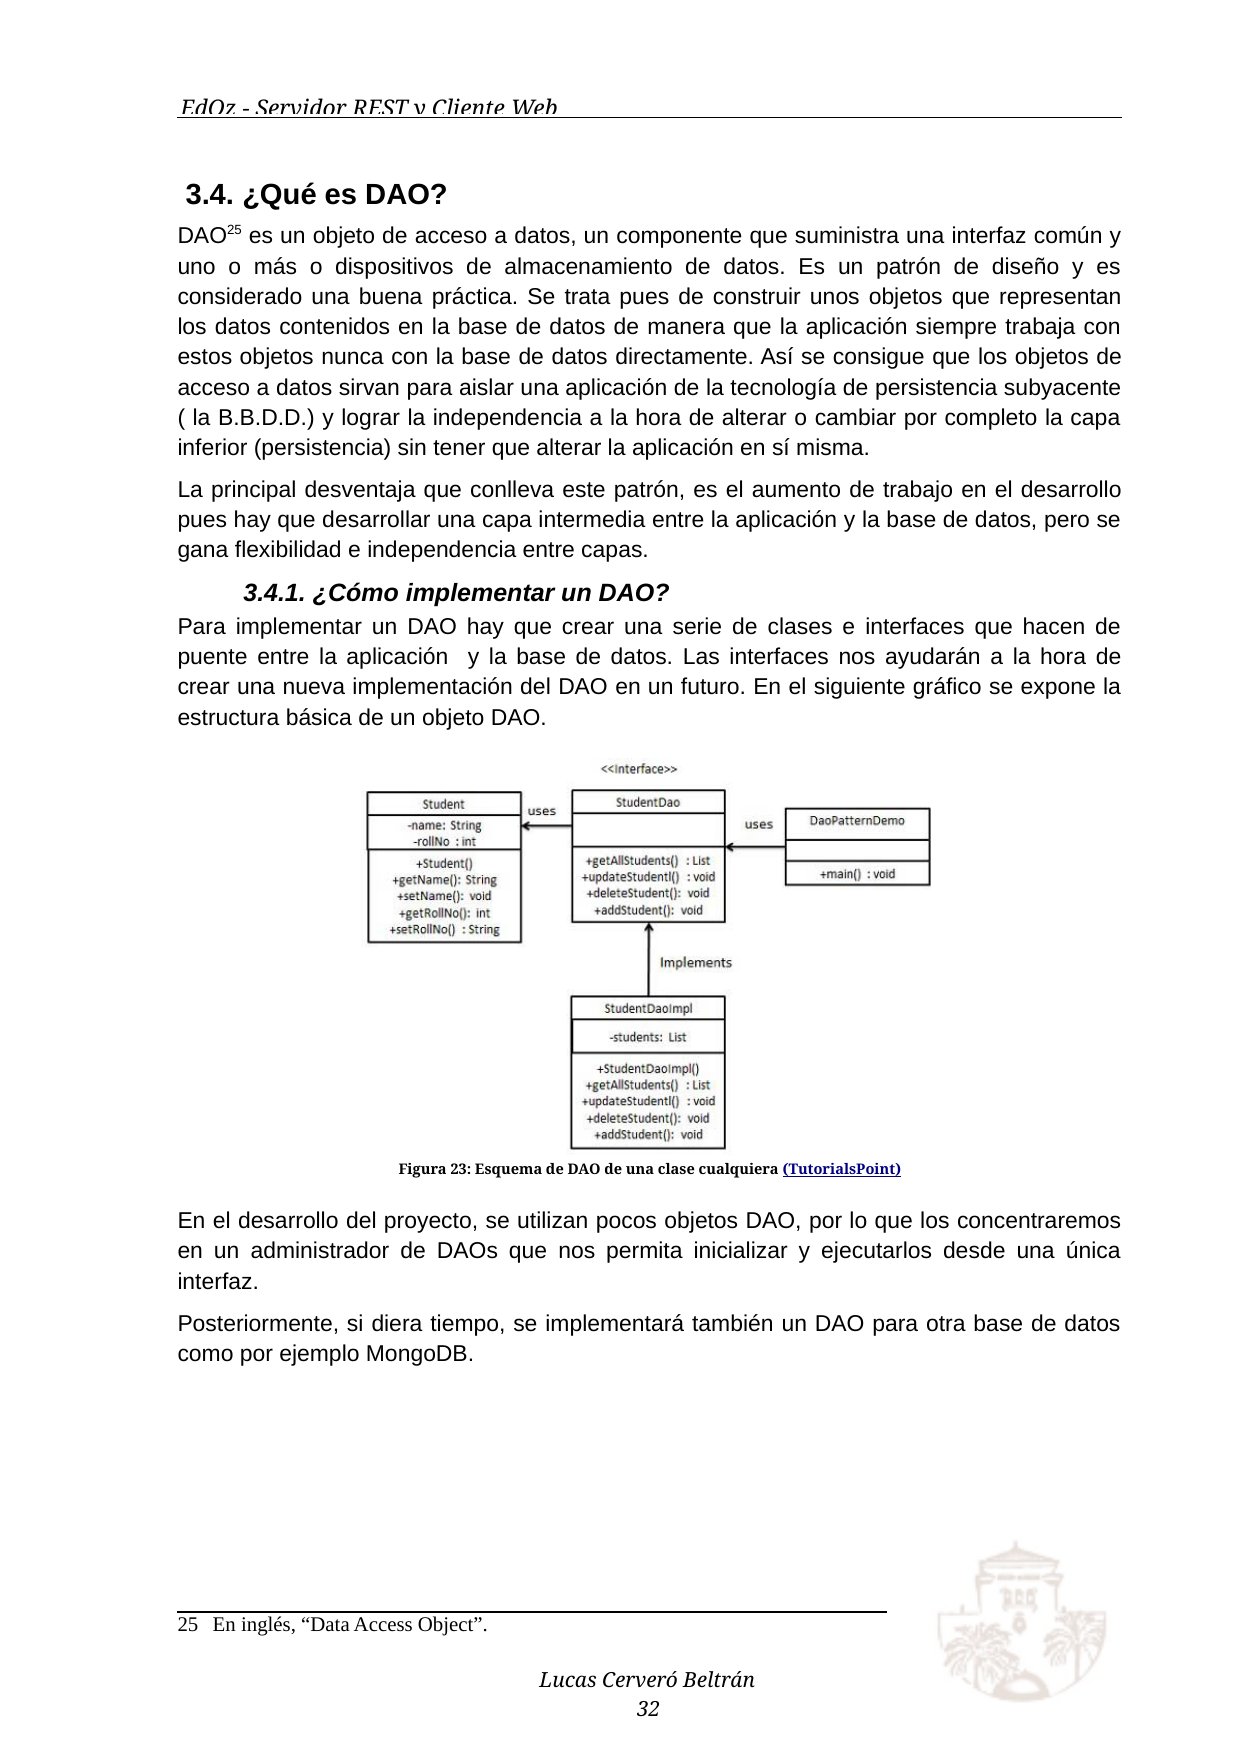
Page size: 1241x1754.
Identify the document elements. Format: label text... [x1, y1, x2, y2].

text Figura 23: Esquema de DAO de una clase cualquiera (TutorialsPoint) [361, 1155, 938, 1178]
list ¿Cómo implementar un DAO? [177, 578, 1122, 607]
text La principal desventaja que conlleva este patrón, es el aumento de trabajo en el desarrollo pues hay que desarrollar una capa intermedia entre la aplicación y la base de datos, pero se gana flexibilidad e independencia entre capas. [177, 476, 1122, 563]
picture [360, 758, 939, 1155]
text En el desarrollo del proyecto, se utilizan pocos objetos DAO, por lo que los concentraremos en un administrador de DAOs que nos permita inicializar y ejecutarlos desde una única interfaz. [177, 1207, 1122, 1294]
text Para implementar un DAO hay que crear una serie de clases e interfaces que hacen de puente entre la aplicación y la base de datos. Las interfaces nos ayudarán a la hora de crear una nueva implementación del DAO en un futuro. En el siguiente gráfico se expone la estructura básica de un objeto DAO. [177, 613, 1122, 730]
list ¿Qué es DAO? [177, 177, 1122, 211]
text DAO es un objeto de acceso a datos, un componente que suministra una interfaz común y uno o más o dispositivos de almacenamiento de datos. Es un patrón de diseño y es considerado una buena práctica. Se trata pues de construir unos objetos que representan los datos contenidos en la base de datos de manera que la aplicación siempre trabaja con estos objetos nunca con la base de datos directamente. Así se consigue que los objetos de acceso a datos sirvan para aislar una aplicación de la tecnología de persistencia subyacente ( la B.B.D.D.) y lograr la independencia a la hora de alterar o cambiar por completo la capa inferior (persistencia) sin tener que alterar la aplicación en sí misma. [177, 222, 1122, 460]
text En inglés, “Data Access Object”. [177, 1612, 1122, 1636]
text Posteriormente, si diera tiempo, se implementará también un DAO para otra base de datos como por ejemplo MongoDB. [177, 1310, 1122, 1366]
